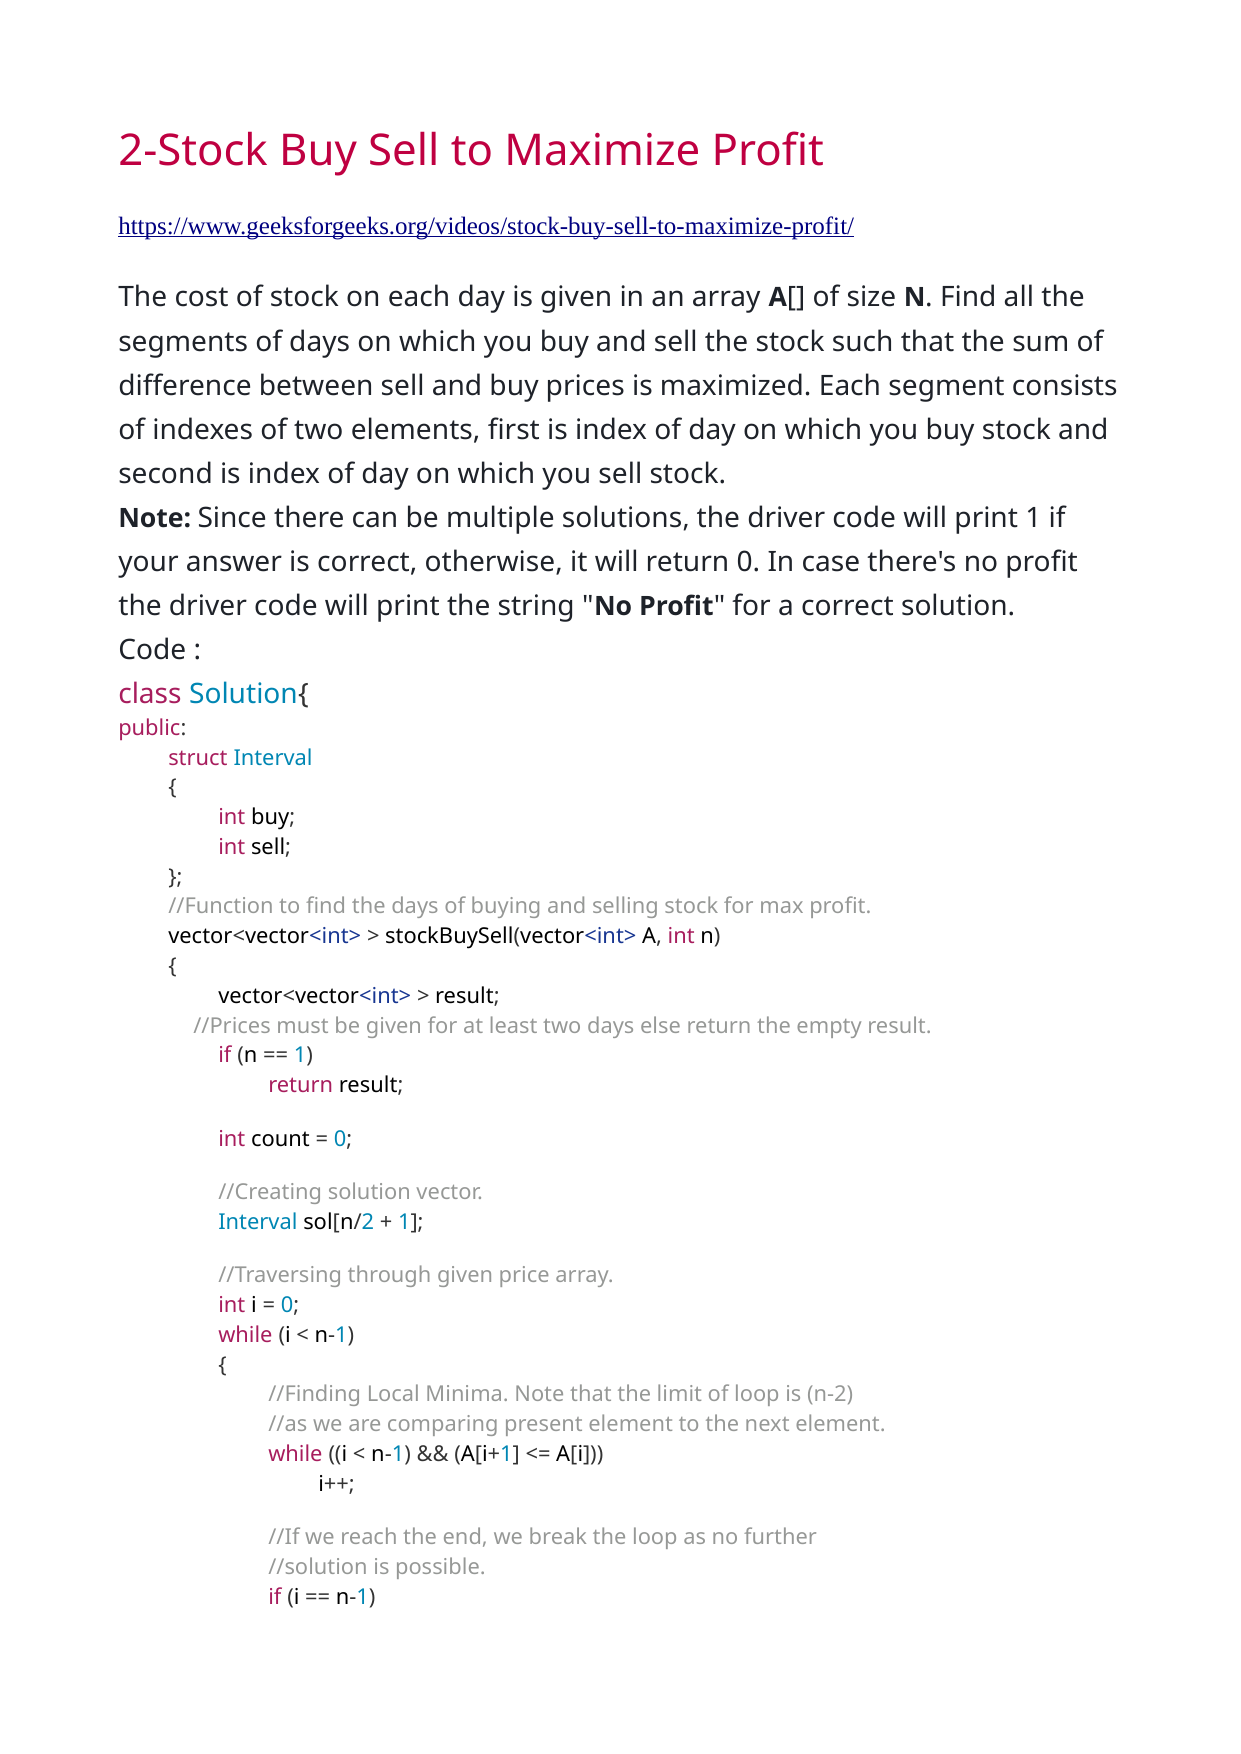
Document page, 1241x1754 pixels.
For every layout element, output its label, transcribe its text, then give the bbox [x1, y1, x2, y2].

text { [118, 771, 1122, 801]
text i++; [118, 1468, 1122, 1498]
text vector<vector<int> > result; [118, 980, 1122, 1009]
text The cost of stock on each day is given in an array A[] of size N. Find all the segments of days on which you buy and sell the stock such that the sum of difference between sell and buy prices is maximized. Each segment consists of indexes of two elements, first is index of day on which you buy stock and second is index of day on which you sell stock. Note: Since there can be multiple solutions, the driver code will print 1 if your answer is correct, otherwise, it will return 0. In case there's no profit the driver code will print the string "No Profit" for a correct solution. [118, 277, 1122, 623]
text https://www.geeksforgeeks.org/videos/stock-buy-sell-to-maximize-profit/ [118, 211, 1122, 239]
text return result; [118, 1069, 1122, 1099]
text //Traversing through given price array. [118, 1259, 1122, 1289]
text int i = 0; [118, 1289, 1122, 1319]
text { [118, 1349, 1122, 1378]
text //Prices must be given for at least two days else return the empty result. [118, 1009, 1122, 1039]
text //Creating solution vector. [118, 1176, 1122, 1206]
text //Finding Local Minima. Note that the limit of loop is (n-2) [118, 1378, 1122, 1408]
text while (i < n-1) [118, 1319, 1122, 1349]
text //as we are comparing present element to the next element. [118, 1408, 1122, 1438]
text if (i == n-1) [118, 1581, 1122, 1611]
text if (n == 1) [118, 1039, 1122, 1069]
text struct Interval [118, 741, 1122, 771]
text while ((i < n-1) && (A[i+1] <= A[i])) [118, 1438, 1122, 1468]
text int sell; [118, 831, 1122, 861]
text public: [118, 712, 1122, 741]
text int count = 0; [118, 1123, 1122, 1152]
text class Solution{ [118, 673, 1122, 712]
text Code : [118, 629, 1122, 668]
text //Function to find the days of buying and selling stock for max profit. [118, 890, 1122, 920]
text vector<vector<int> > stockBuySell(vector<int> A, int n) [118, 920, 1122, 950]
text int buy; [118, 801, 1122, 831]
text //If we reach the end, we break the loop as no further [118, 1521, 1122, 1551]
text }; [118, 861, 1122, 890]
text Interval sol[n/2 + 1]; [118, 1206, 1122, 1236]
text { [118, 950, 1122, 980]
subtitle 2-Stock Buy Sell to Maximize Profit [118, 118, 1122, 178]
text //solution is possible. [118, 1551, 1122, 1581]
